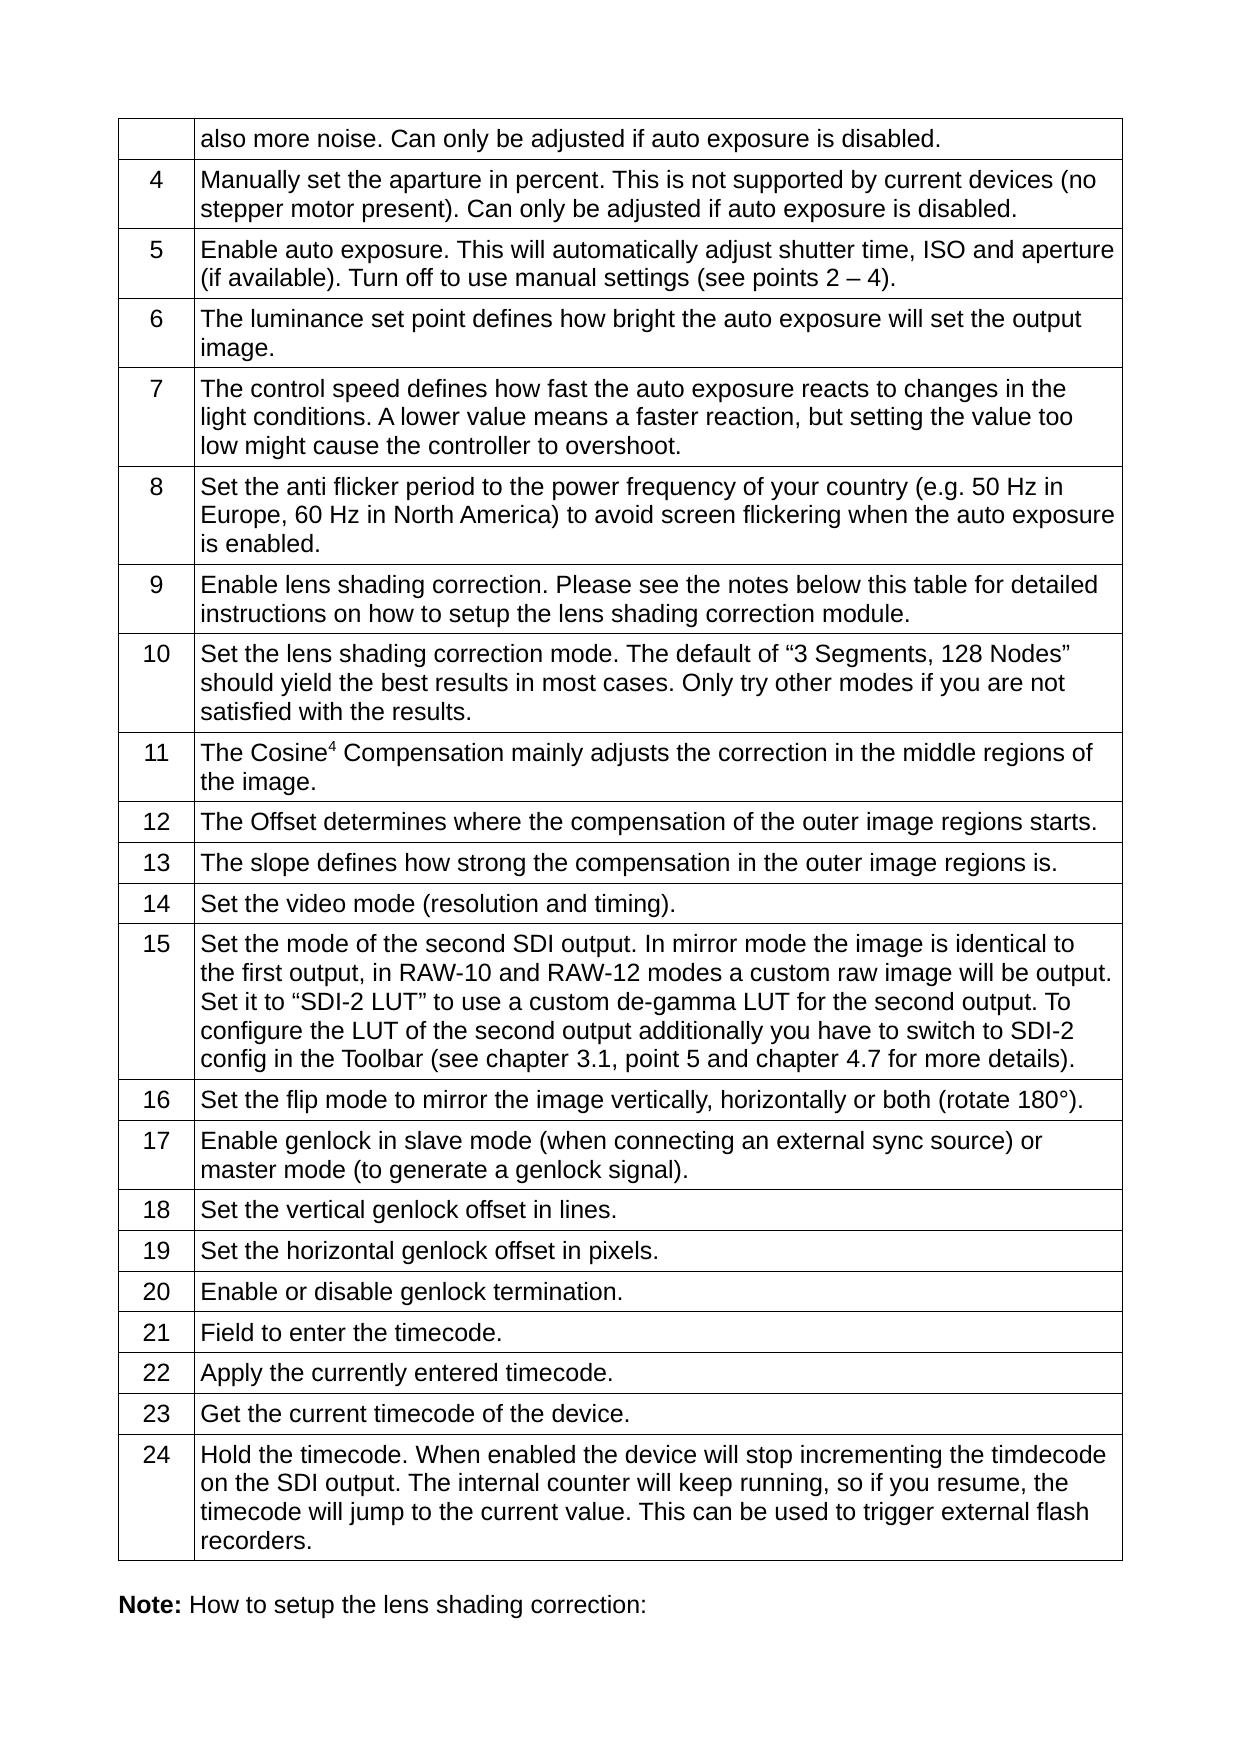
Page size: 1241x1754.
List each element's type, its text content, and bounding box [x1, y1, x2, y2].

table_cell 10 [119, 634, 194, 731]
table_cell Enable lens shading correction. Please see the notes below this table for detailed instructions on how to setup the lens shading correction module. [195, 565, 1122, 633]
table_cell The Offset determines where the compensation of the outer image regions starts. [195, 802, 1122, 842]
table_cell 11 [119, 733, 194, 801]
table_cell 14 [119, 884, 194, 923]
table_cell 12 [119, 802, 194, 842]
table_cell 9 [119, 565, 194, 633]
table_cell Enable genlock in slave mode (when connecting an external sync source) or master mode (to generate a genlock signal). [195, 1121, 1122, 1189]
table_cell 22 [119, 1353, 194, 1393]
table_cell 20 [119, 1272, 194, 1311]
table_cell 18 [119, 1190, 194, 1230]
table_cell [119, 119, 194, 159]
table_cell The luminance set point defines how bright the auto exposure will set the output image. [195, 299, 1122, 367]
table_cell 8 [119, 467, 194, 564]
table_cell 6 [119, 299, 194, 367]
table_cell Enable or disable genlock termination. [195, 1272, 1122, 1311]
table_cell Set the horizontal genlock offset in pixels. [195, 1231, 1122, 1271]
table_cell Manually set the aparture in percent. This is not supported by current devices (no stepper motor present). Can only be adjusted if auto exposure is disabled. [195, 160, 1122, 228]
table_cell 23 [119, 1394, 194, 1433]
table_cell The control speed defines how fast the auto exposure reacts to changes in the light conditions. A lower value means a faster reaction, but setting the value too low might cause the controller to overshoot. [195, 368, 1122, 466]
table_cell Set the video mode (resolution and timing). [195, 884, 1122, 923]
table_cell 7 [119, 368, 194, 466]
table_cell 13 [119, 843, 194, 882]
table_cell 15 [119, 924, 194, 1079]
table_cell 16 [119, 1080, 194, 1119]
table_cell Set the anti flicker period to the power frequency of your country (e.g. 50 Hz in Europe, 60 Hz in North America) to avoid screen flickering when the auto exposure is enabled. [195, 467, 1122, 564]
table_cell also more noise. Can only be adjusted if auto exposure is disabled. [195, 119, 1122, 159]
table_cell Apply the currently entered timecode. [195, 1353, 1122, 1393]
table_cell 4 [119, 160, 194, 228]
table_cell Set the flip mode to mirror the image vertically, horizontally or both (rotate 180°). [195, 1080, 1122, 1119]
table_cell 21 [119, 1312, 194, 1352]
table_cell Get the current timecode of the device. [195, 1394, 1122, 1433]
table_cell Field to enter the timecode. [195, 1312, 1122, 1352]
table_cell Set the lens shading correction mode. The default of “3 Segments, 128 Nodes” should yield the best results in most cases. Only try other modes if you are not satisfied with the results. [195, 634, 1122, 731]
table_cell 24 [119, 1435, 194, 1560]
table_cell 17 [119, 1121, 194, 1189]
table_cell Hold the timecode. When enabled the device will stop incrementing the timdecode on the SDI output. The internal counter will keep running, so if you resume, the timecode will jump to the current value. This can be used to trigger external flash recorders. [195, 1435, 1122, 1560]
table_cell The Cosine4 Compensation mainly adjusts the correction in the middle regions of the image. [195, 733, 1122, 801]
text Note: How to setup the lens shading correction: [118, 1590, 1122, 1618]
table_cell Enable auto exposure. This will automatically adjust shutter time, ISO and aperture (if available). Turn off to use manual settings (see points 2 – 4). [195, 229, 1122, 298]
table_cell 5 [119, 229, 194, 298]
table_cell 19 [119, 1231, 194, 1271]
table_cell Set the mode of the second SDI output. In mirror mode the image is identical to the first output, in RAW-10 and RAW-12 modes a custom raw image will be output. Set it to “SDI-2 LUT” to use a custom de-gamma LUT for the second output. To configure the LUT of the second output additionally you have to switch to SDI-2 config in the Toolbar (see chapter 3.1, point 5 and chapter 4.7 for more details). [195, 924, 1122, 1079]
table_cell The slope defines how strong the compensation in the outer image regions is. [195, 843, 1122, 882]
table_cell Set the vertical genlock offset in lines. [195, 1190, 1122, 1230]
